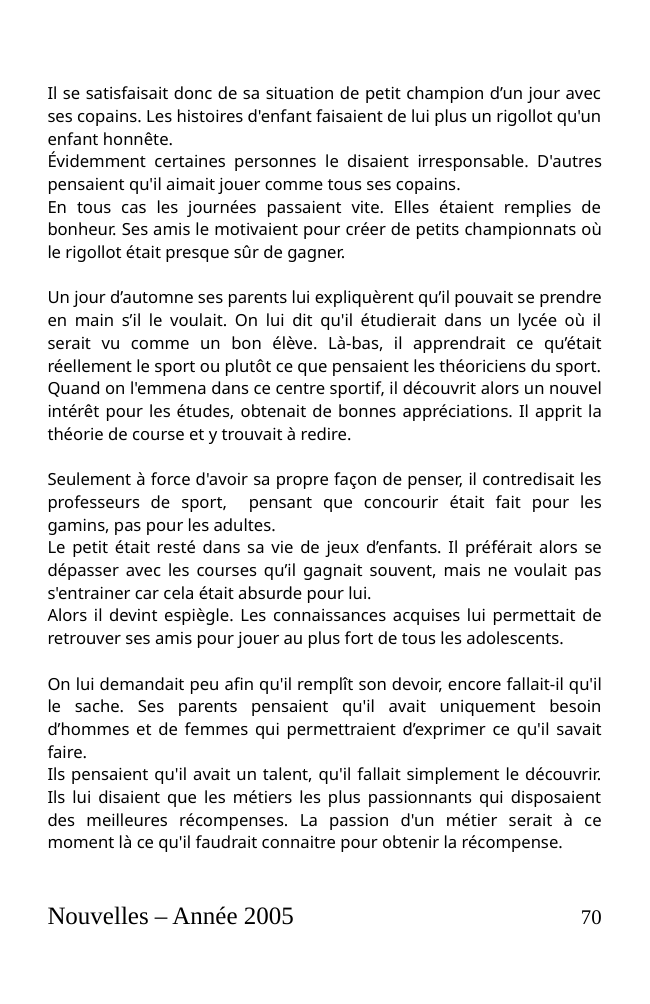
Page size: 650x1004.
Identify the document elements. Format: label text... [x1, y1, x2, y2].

text Évidemment certaines personnes le disaient irresponsable. D'autres pensaient qu'il aimait jouer comme tous ses copains. [47, 150, 602, 195]
text En tous cas les journées passaient vite. Elles étaient remplies de bonheur. Ses amis le motivaient pour créer de petits championnats où le rigollot était presque sûr de gagner. [47, 195, 602, 263]
text Quand on l'emmena dans ce centre sportif, il découvrit alors un nouvel intérêt pour les études, obtenait de bonnes appréciations. Il apprit la théorie de course et y trouvait à redire. [47, 377, 602, 445]
text On lui demandait peu afin qu'il remplît son devoir, encore fallait-il qu'il le sache. Ses parents pensaient qu'il avait uniquement besoin d’hommes et de femmes qui permettraient d’exprimer ce qu'il savait faire. [47, 672, 602, 763]
text Le petit était resté dans sa vie de jeux d’enfants. Il préférait alors se dépasser avec les courses qu’il gagnait souvent, mais ne voulait pas s'entrainer car cela était absurde pour lui. [47, 536, 602, 604]
text Ils pensaient qu'il avait un talent, qu'il fallait simplement le découvrir. Ils lui disaient que les métiers les plus passionnants qui disposaient des meilleures récompenses. La passion d'un métier serait à ce moment là ce qu'il faudrait connaitre pour obtenir la récompense. [47, 763, 602, 854]
text Alors il devint espiègle. Les connaissances acquises lui permettait de retrouver ses amis pour jouer au plus fort de tous les adolescents. [47, 604, 602, 649]
text Il se satisfaisait donc de sa situation de petit champion d’un jour avec ses copains. Les histoires d'enfant faisaient de lui plus un rigollot qu'un enfant honnête. [47, 82, 602, 150]
text Seulement à force d'avoir sa propre façon de penser, il contredisait les professeurs de sport, pensant que concourir était fait pour les gamins, pas pour les adultes. [47, 468, 602, 536]
text Un jour d’automne ses parents lui expliquèrent qu’il pouvait se prendre en main s’il le voulait. On lui dit qu'il étudierait dans un lycée où il serait vu comme un bon élève. Là-bas, il apprendrait ce qu’était réellement le sport ou plutôt ce que pensaient les théoriciens du sport. [47, 286, 602, 377]
